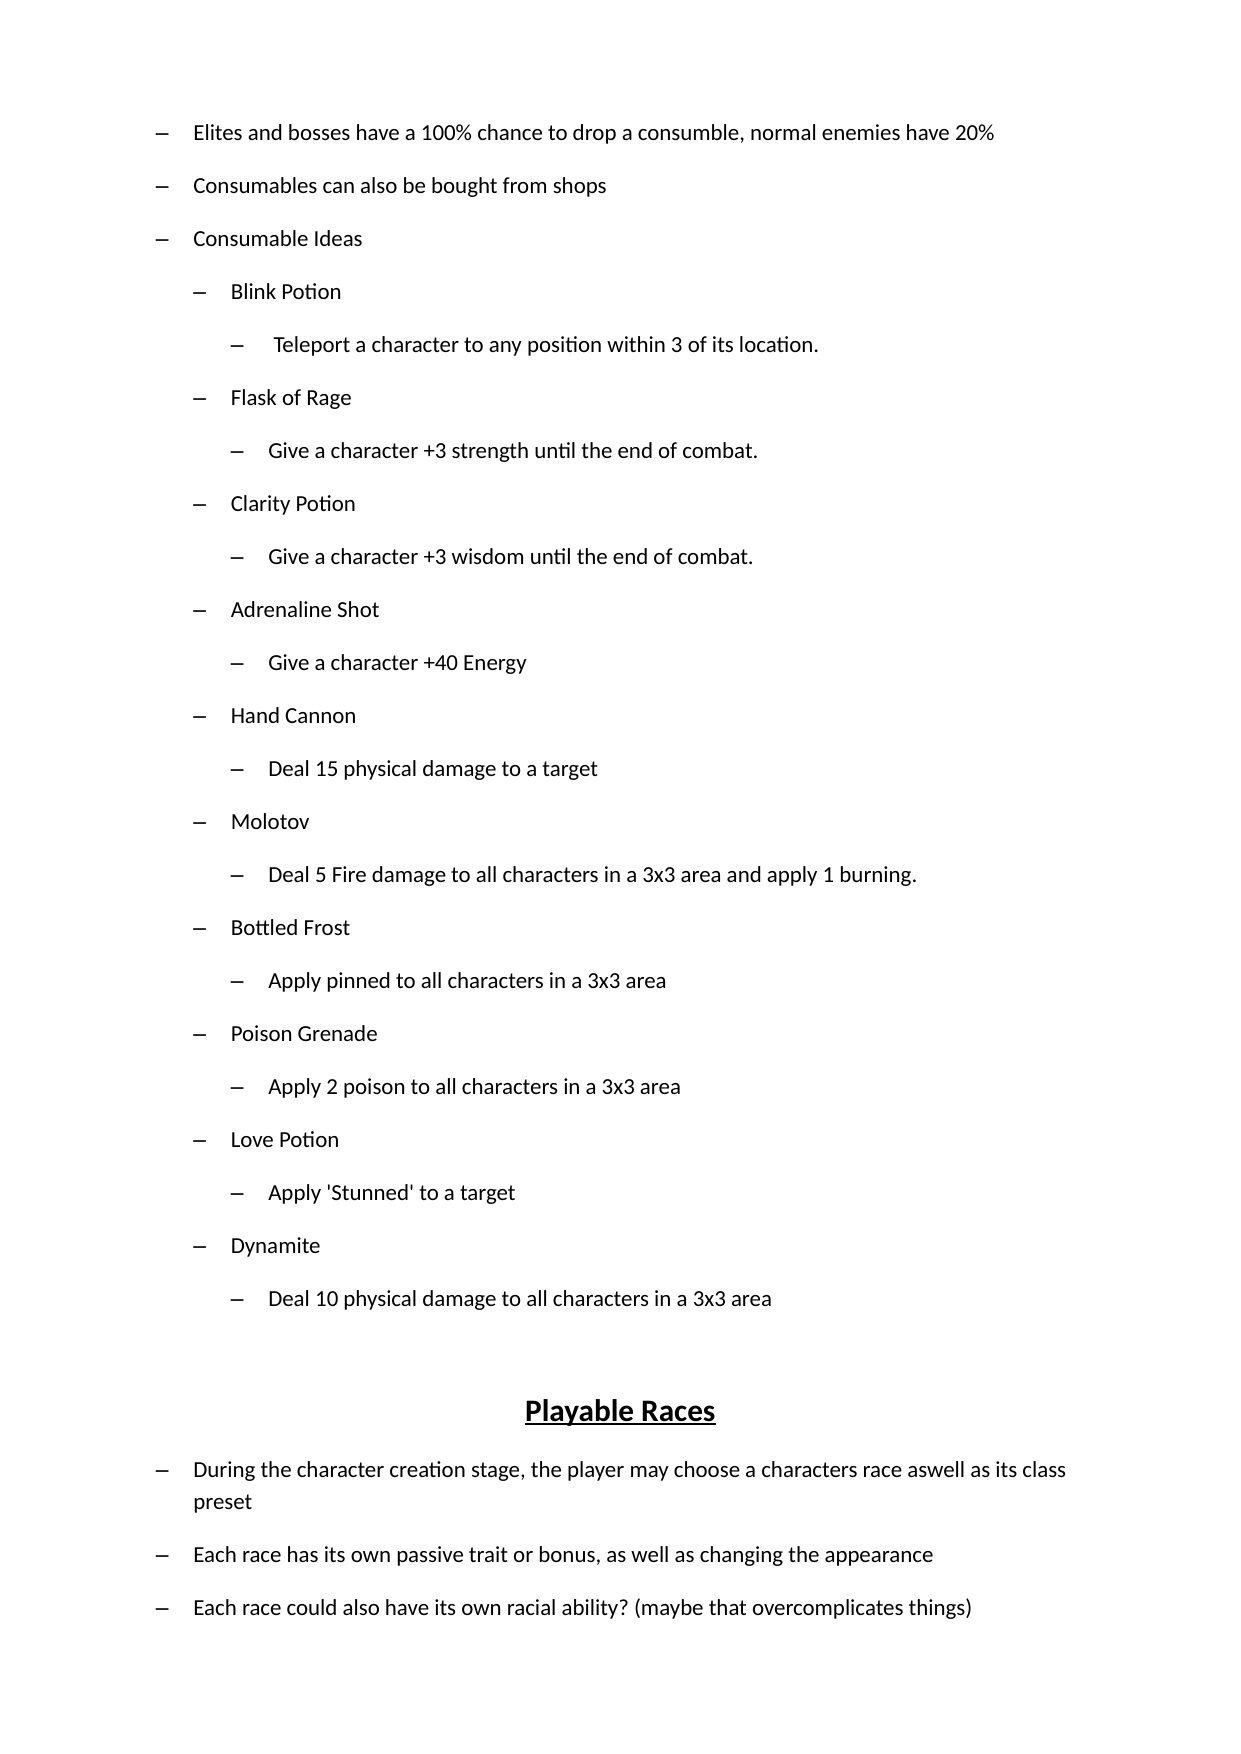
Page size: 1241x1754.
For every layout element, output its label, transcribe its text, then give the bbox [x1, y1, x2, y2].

list Deal 10 physical damage to all characters in a 3x3 area [231, 1284, 1122, 1313]
list Teleport a character to any position within 3 of its location. [231, 330, 1122, 358]
list Each race could also have its own racial ability? (maybe that overcomplicates things) [156, 1593, 1122, 1621]
list Apply 2 poison to all characters in a 3x3 area [231, 1072, 1122, 1101]
list Dynamite [193, 1232, 1122, 1259]
list Flask of Rage [193, 383, 1122, 411]
list Bottled Frost [193, 913, 1122, 941]
list Hand Cannon [193, 701, 1122, 729]
list Molotov [193, 807, 1122, 835]
list Love Potion [193, 1126, 1122, 1153]
list During the character creation stage, the player may choose a characters race aswell as its class preset [156, 1455, 1122, 1515]
list Give a character +3 wisdom until the end of combat. [231, 542, 1122, 570]
list Give a character +3 strength until the end of combat. [231, 436, 1122, 464]
text Playable Races [118, 1391, 1122, 1429]
list Consumables can also be bought from shops [156, 171, 1122, 199]
list Adrenaline Shot [193, 595, 1122, 623]
list Deal 5 Fire damage to all characters in a 3x3 area and apply 1 burning. [231, 860, 1122, 888]
list Consumable Ideas [156, 224, 1122, 252]
list Apply pinned to all characters in a 3x3 area [231, 966, 1122, 994]
list Deal 15 physical damage to a target [231, 754, 1122, 782]
list Blink Potion [193, 277, 1122, 305]
list Each race has its own passive trait or bonus, as well as changing the appearance [156, 1540, 1122, 1568]
list Poison Grenade [193, 1019, 1122, 1047]
list Apply 'Stunned' to a target [231, 1178, 1122, 1207]
list Clarity Potion [193, 489, 1122, 517]
list Give a character +40 Energy [231, 648, 1122, 676]
list Elites and bosses have a 100% chance to drop a consumble, normal enemies have 20% [156, 118, 1122, 146]
